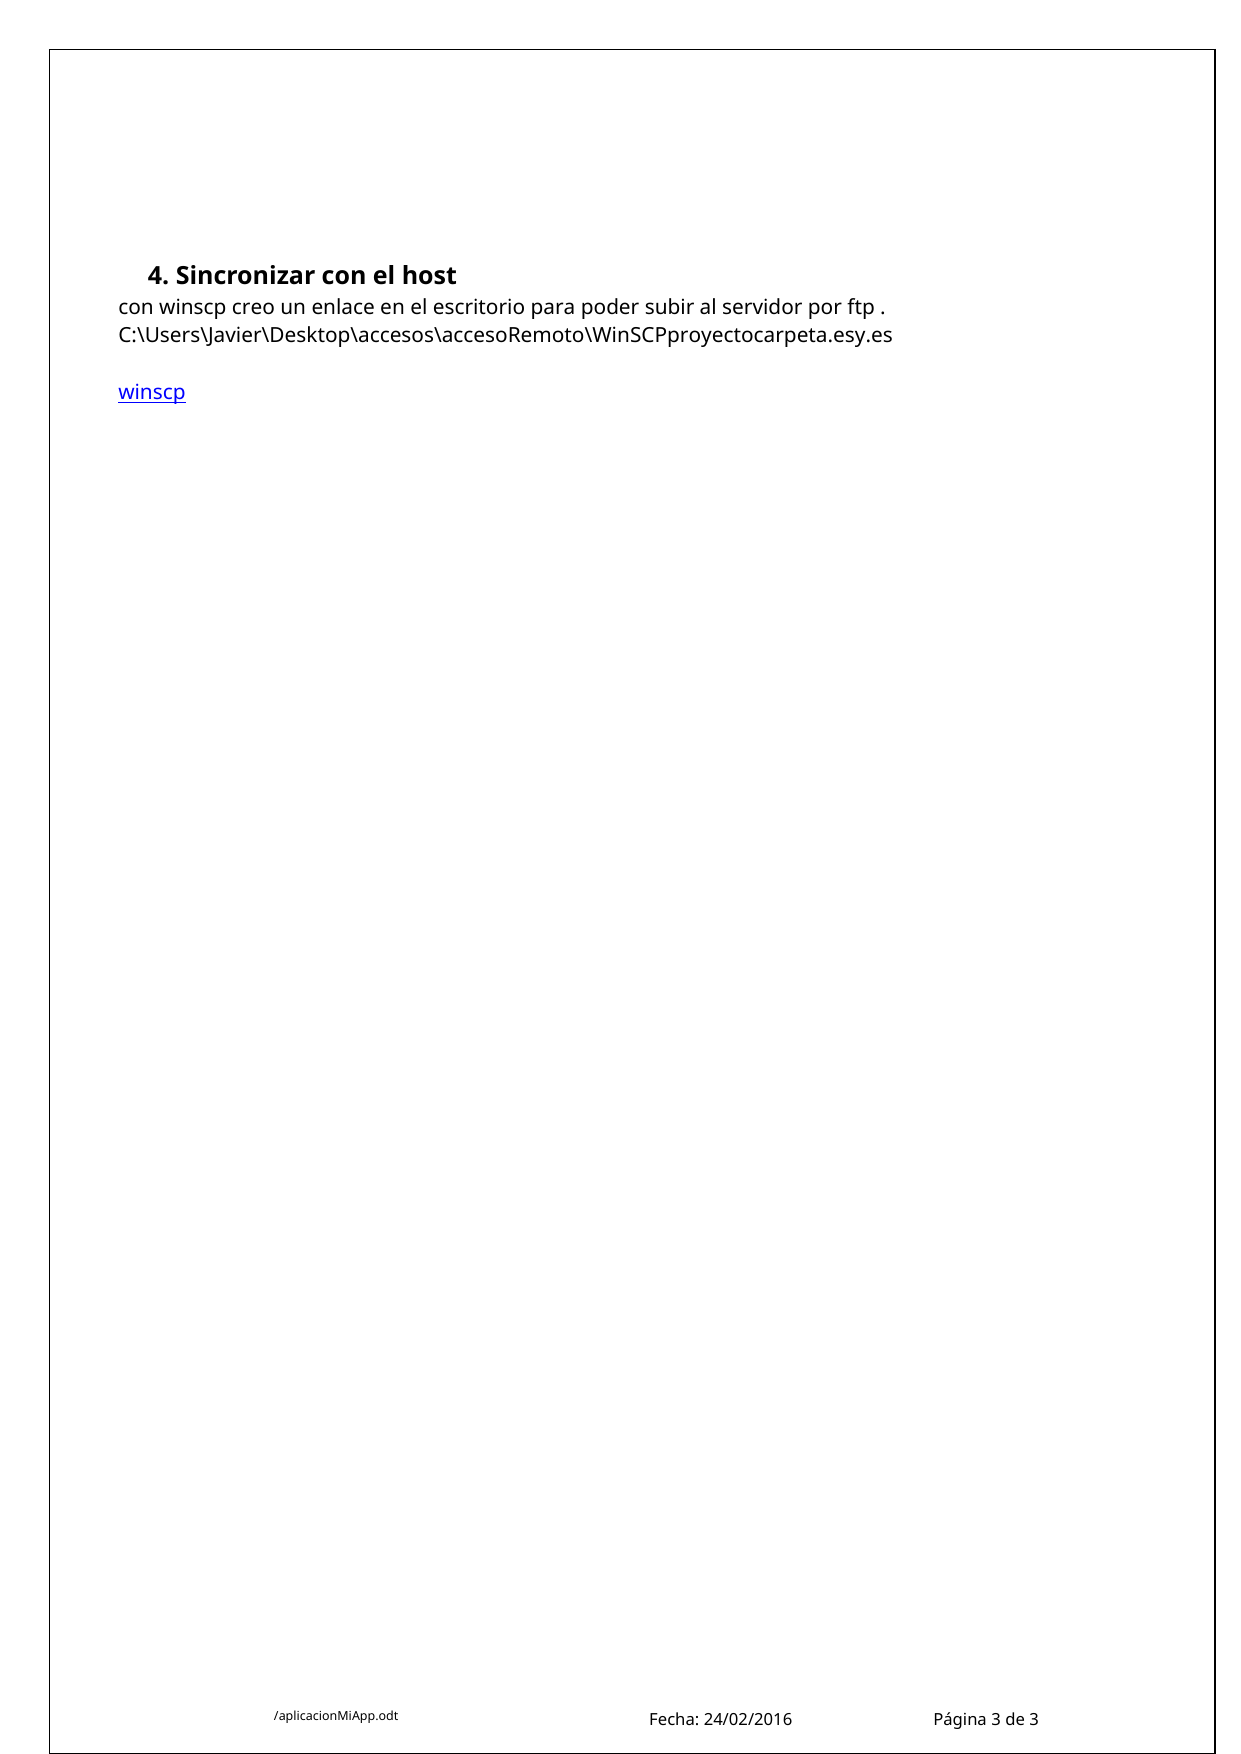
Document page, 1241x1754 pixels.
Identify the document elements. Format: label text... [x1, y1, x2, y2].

text C:\Users\Javier\Desktop\accesos\accesoRemoto\WinSCPproyectocarpeta.esy.es [118, 321, 1146, 349]
text con winscp creo un enlace en el escritorio para poder subir al servidor por ftp . [118, 292, 1146, 321]
text winscp [118, 377, 1146, 406]
subtitle Sincronizar con el host [118, 258, 1146, 292]
